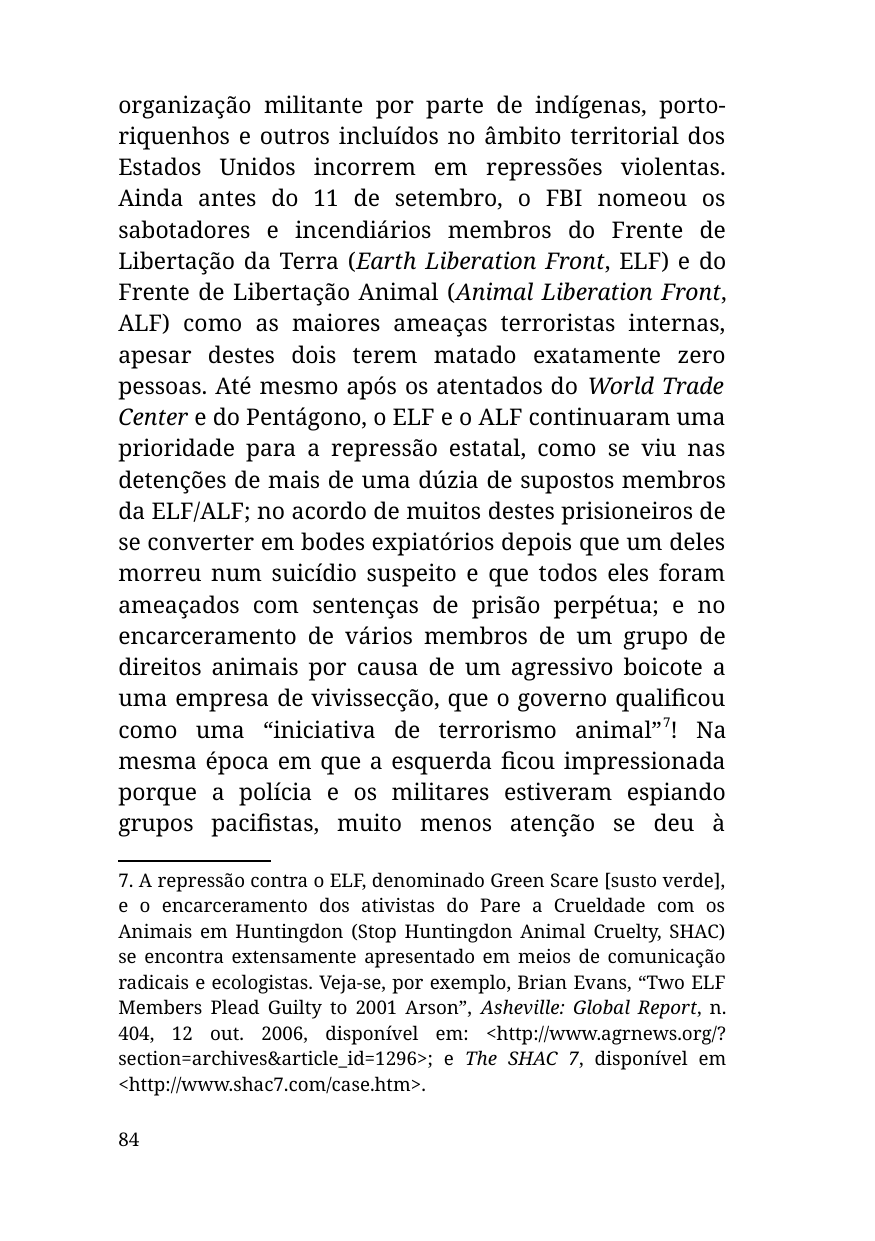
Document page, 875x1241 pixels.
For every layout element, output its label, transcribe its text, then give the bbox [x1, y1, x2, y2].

text . A repressão contra o ELF, denominado Green Scare [susto verde], e o encarceramento dos ativistas do Pare a Crueldade com os Animais em Huntingdon (Stop Huntingdon Animal Cruelty, SHAC) se encontra extensamente apresentado em meios de comunicação radicais e ecologistas. Veja-se, por exemplo, Brian Evans, “Two ELF Members Plead Guilty to 2001 Arson”, Asheville: Global Report, n. 404, 12 out. 2006, disponível em: <http://www.agrnews.org/?section=archives&article_id=1296>; e The SHAC 7, disponível em <http://www.shac7.com/case.htm>. [118, 867, 726, 1097]
text organização militante por parte de indígenas, porto-riquenhos e outros incluídos no âmbito territorial dos Estados Unidos incorrem em repressões violentas. Ainda antes do 11 de setembro, o FBI nomeou os sabotadores e incendiários membros do Frente de Libertação da Terra (Earth Liberation Front, ELF) e do Frente de Libertação Animal (Animal Liberation Front, ALF) como as maiores ameaças terroristas internas, apesar destes dois terem matado exatamente zero pessoas. Até mesmo após os atentados do World Trade Center e do Pentágono, o ELF e o ALF continuaram uma prioridade para a repressão estatal, como se viu nas detenções de mais de uma dúzia de supostos membros da ELF/ALF; no acordo de muitos destes prisioneiros de se converter em bodes expiatórios depois que um deles morreu num suicídio suspeito e que todos eles foram ameaçados com sentenças de prisão perpétua; e no encarceramento de vários membros de um grupo de direitos animais por causa de um agressivo boicote a uma empresa de vivissecção, que o governo qualificou como uma “iniciativa de terrorismo animal”! Na mesma época em que a esquerda ficou impressionada porque a polícia e os militares estiveram espiando grupos pacifistas, muito menos atenção se deu à [118, 88, 726, 838]
